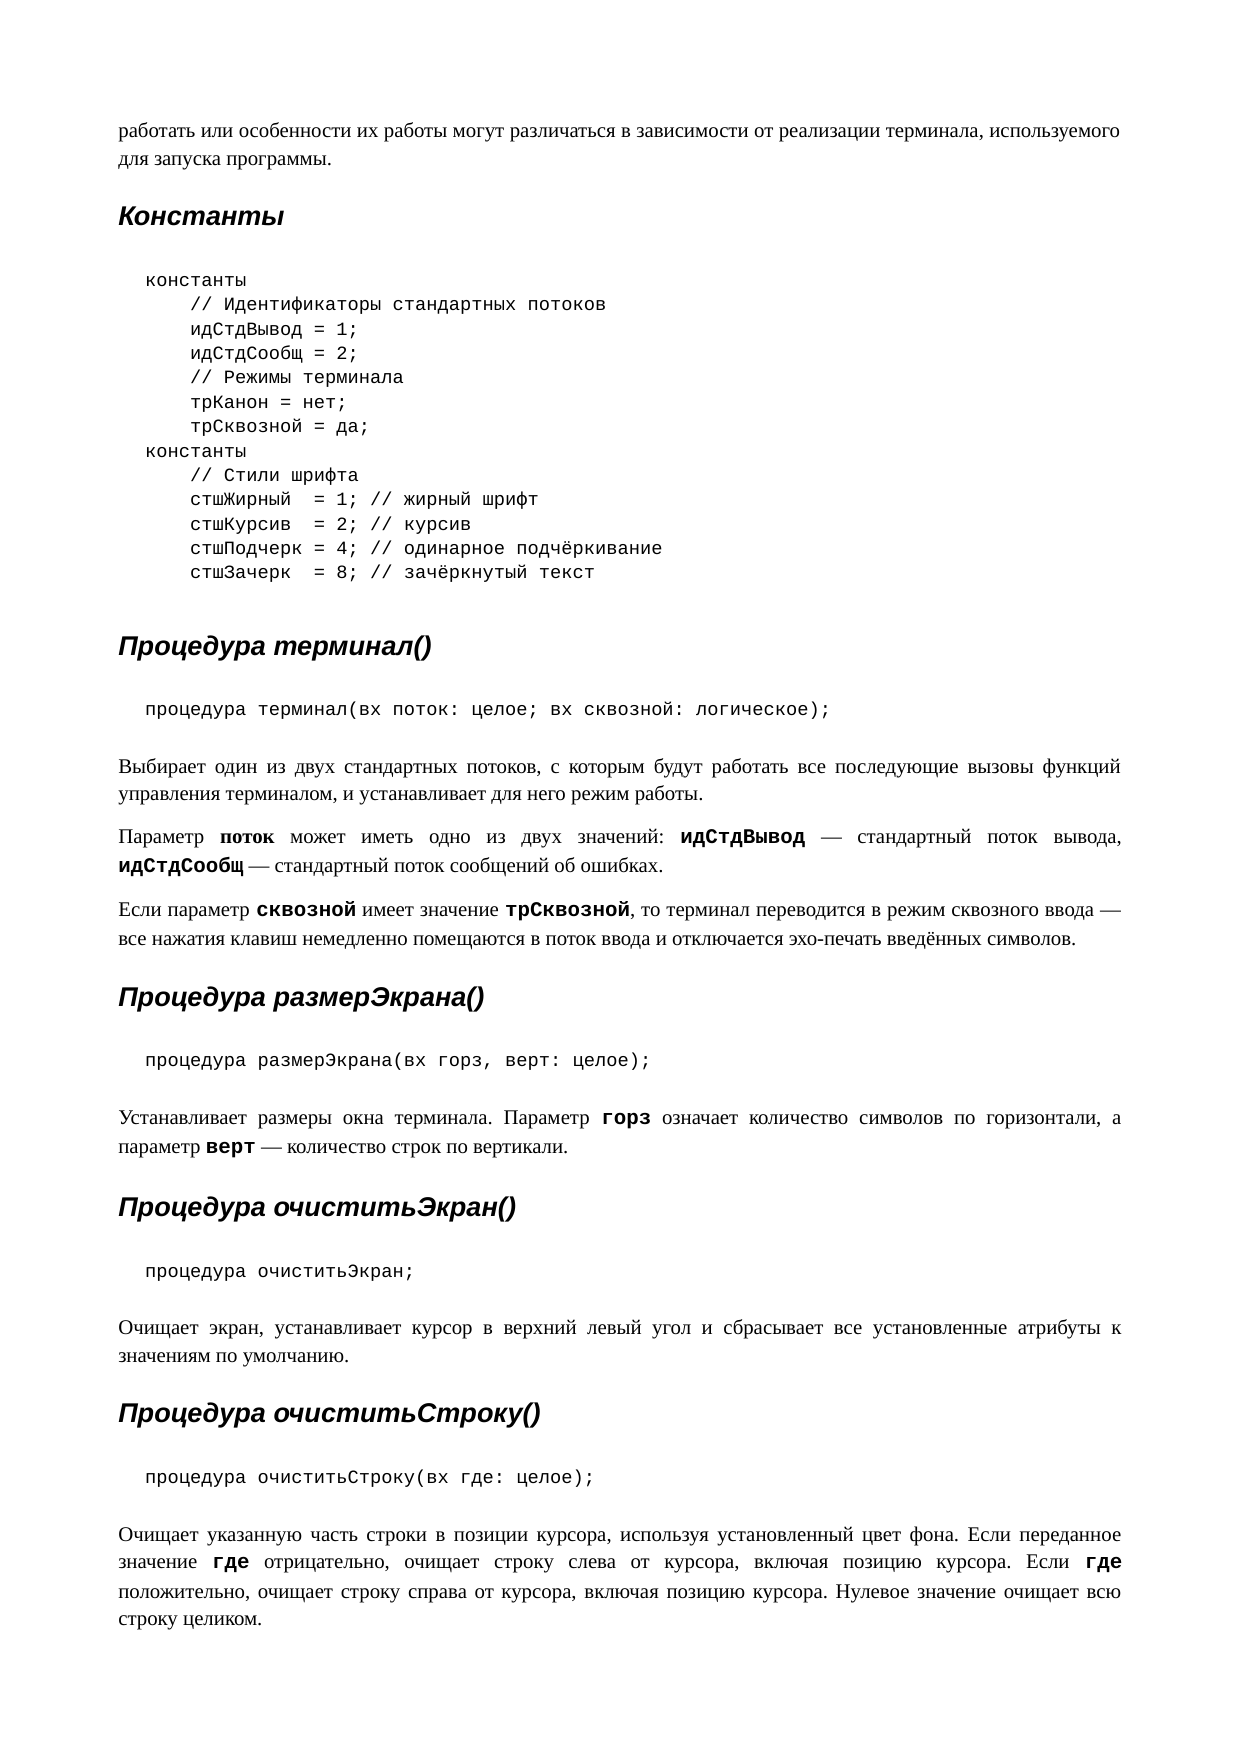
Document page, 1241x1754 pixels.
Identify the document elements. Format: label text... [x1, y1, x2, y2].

subtitle Константы [118, 200, 1122, 232]
text Очищает указанную часть строки в позиции курсора, используя установленный цвет фона. Если переданное значение где отрицательно, очищает строку слева от курсора, включая позицию курсора. Если где положительно, очищает строку справа от курсора, включая позицию курсора. Нулевое значение очищает всю строку целиком. [118, 1522, 1122, 1630]
text процедура очиститьЭкран; [136, 1252, 1104, 1291]
text константы // Стили шрифта стшЖирный = 1; // жирный шрифт стшКурсив = 2; // курсив стшПодчерк = 4; // одинарное подчёркивание стшЗачерк = 8; // зачёркнутый текст [136, 432, 1104, 593]
subtitle Процедура очиститьЭкран() [118, 1191, 1122, 1222]
text Параметр поток может иметь одно из двух значений: идСтдВывод — стандартный поток вывода, идСтдСообщ — стандартный поток сообщений об ошибках. [118, 823, 1122, 878]
subtitle Процедура терминал() [118, 629, 1122, 661]
text Выбирает один из двух стандартных потоков, с которым будут работать все последующие вызовы функций управления терминалом, и устанавливает для него режим работы. [118, 754, 1122, 805]
text Устанавливает размеры окна терминала. Параметр горз означает количество символов по горизонтали, а параметр верт — количество строк по вертикали. [118, 1105, 1122, 1160]
text процедура терминал(вх поток: целое; вх сквозной: логическое); [136, 691, 1104, 730]
text процедура размерЭкрана(вх горз, верт: целое); [136, 1042, 1104, 1081]
text Если параметр сквозной имеет значение трСквозной, то терминал переводится в режим сквозного ввода — все нажатия клавиш немедленно помещаются в поток ввода и отключается эхо-печать введённых символов. [118, 897, 1122, 950]
text работать или особенности их работы могут различаться в зависимости от реализации терминала, используемого для запуска программы. [118, 118, 1122, 170]
text процедура очиститьСтроку(вх где: целое); [136, 1459, 1104, 1498]
subtitle Процедура размерЭкрана() [118, 981, 1122, 1012]
text Очищает экран, устанавливает курсор в верхний левый угол и сбрасывает все установленные атрибуты к значениям по умолчанию. [118, 1315, 1122, 1367]
subtitle Процедура очиститьСтроку() [118, 1397, 1122, 1429]
text константы // Идентификаторы стандартных потоков идСтдВывод = 1; идСтдСообщ = 2; // Режимы терминала трКанон = нет; трСквозной = да; [136, 262, 1104, 432]
